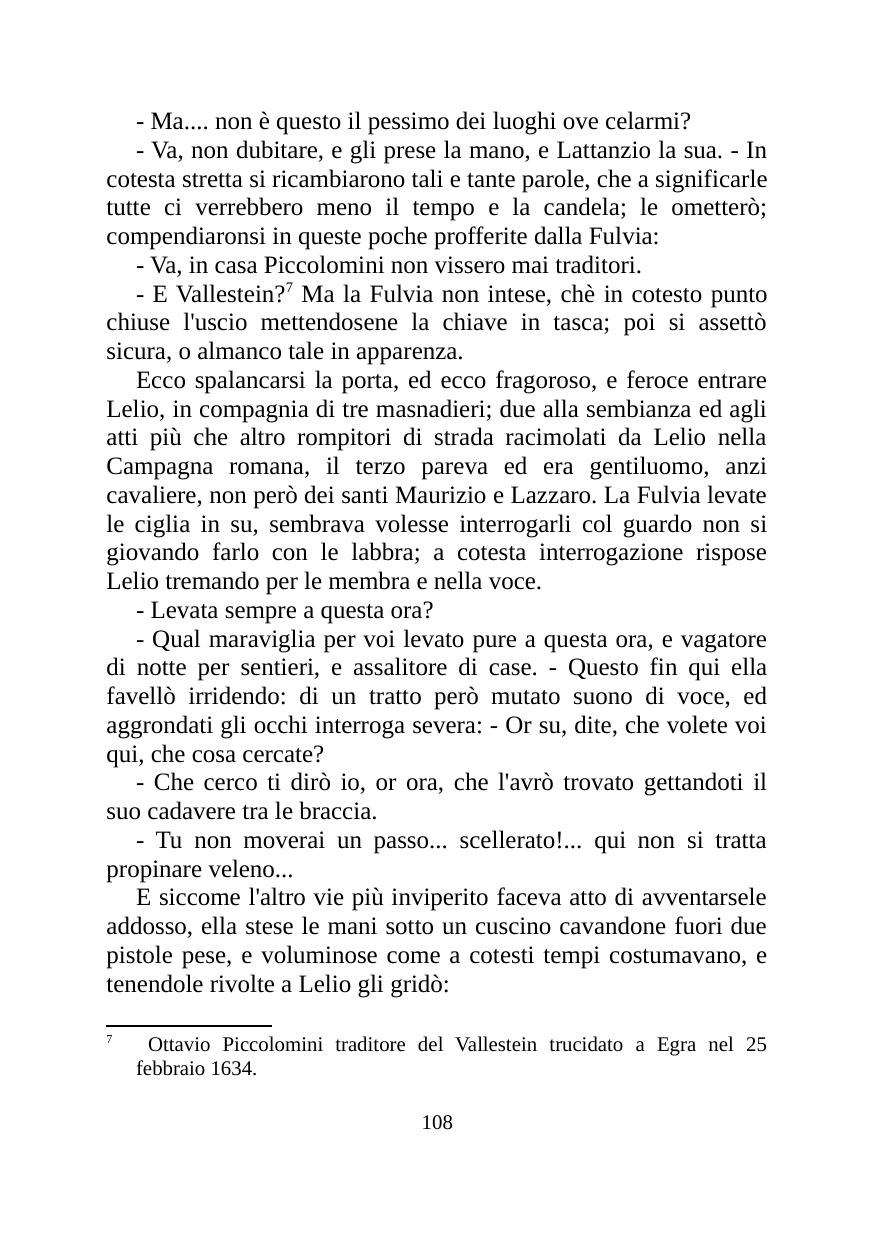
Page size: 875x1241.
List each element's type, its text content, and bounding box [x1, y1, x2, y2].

text - Va, in casa Piccolomini non vissero mai traditori. [106, 250, 768, 279]
text - Levata sempre a questa ora? [106, 595, 768, 624]
text - E Vallestein? Ma la Fulvia non intese, chè in cotesto punto chiuse l'uscio mettendosene la chiave in tasca; poi si assettò sicura, o almanco tale in apparenza. [106, 279, 768, 365]
text E siccome l'altro vie più inviperito faceva atto di avventarsele addosso, ella stese le mani sotto un cuscino cavandone fuori due pistole pese, e voluminose come a cotesti tempi costumavano, e tenendole rivolte a Lelio gli gridò: [106, 882, 768, 997]
text Ecco spalancarsi la porta, ed ecco fragoroso, e feroce entrare Lelio, in compagnia di tre masnadieri; due alla sembianza ed agli atti più che altro rompitori di strada racimolati da Lelio nella Campagna romana, il terzo pareva ed era gentiluomo, anzi cavaliere, non però dei santi Maurizio e Lazzaro. La Fulvia levate le ciglia in su, sembrava volesse interrogarli col guardo non si giovando farlo con le labbra; a cotesta interrogazione rispose Lelio tremando per le membra e nella voce. [106, 365, 768, 595]
text - Ma.... non è questo il pessimo dei luoghi ove celarmi? [106, 106, 768, 135]
text Ottavio Piccolomini traditore del Vallestein trucidato a Egra nel 25 febbraio 1634. [106, 1032, 768, 1080]
text - Tu non moverai un passo... scellerato!... qui non si tratta propinare veleno... [106, 825, 768, 882]
text - Che cerco ti dirò io, or ora, che l'avrò trovato gettandoti il suo cadavere tra le braccia. [106, 767, 768, 825]
text - Qual maraviglia per voi levato pure a questa ora, e vagatore di notte per sentieri, e assalitore di case. - Questo fin qui ella favellò irridendo: di un tratto però mutato suono di voce, ed aggrondati gli occhi interroga severa: - Or su, dite, che volete voi qui, che cosa cercate? [106, 624, 768, 767]
text - Va, non dubitare, e gli prese la mano, e Lattanzio la sua. - In cotesta stretta si ricambiarono tali e tante parole, che a significarle tutte ci verrebbero meno il tempo e la candela; le ometterò; compendiaronsi in queste poche profferite dalla Fulvia: [106, 135, 768, 250]
